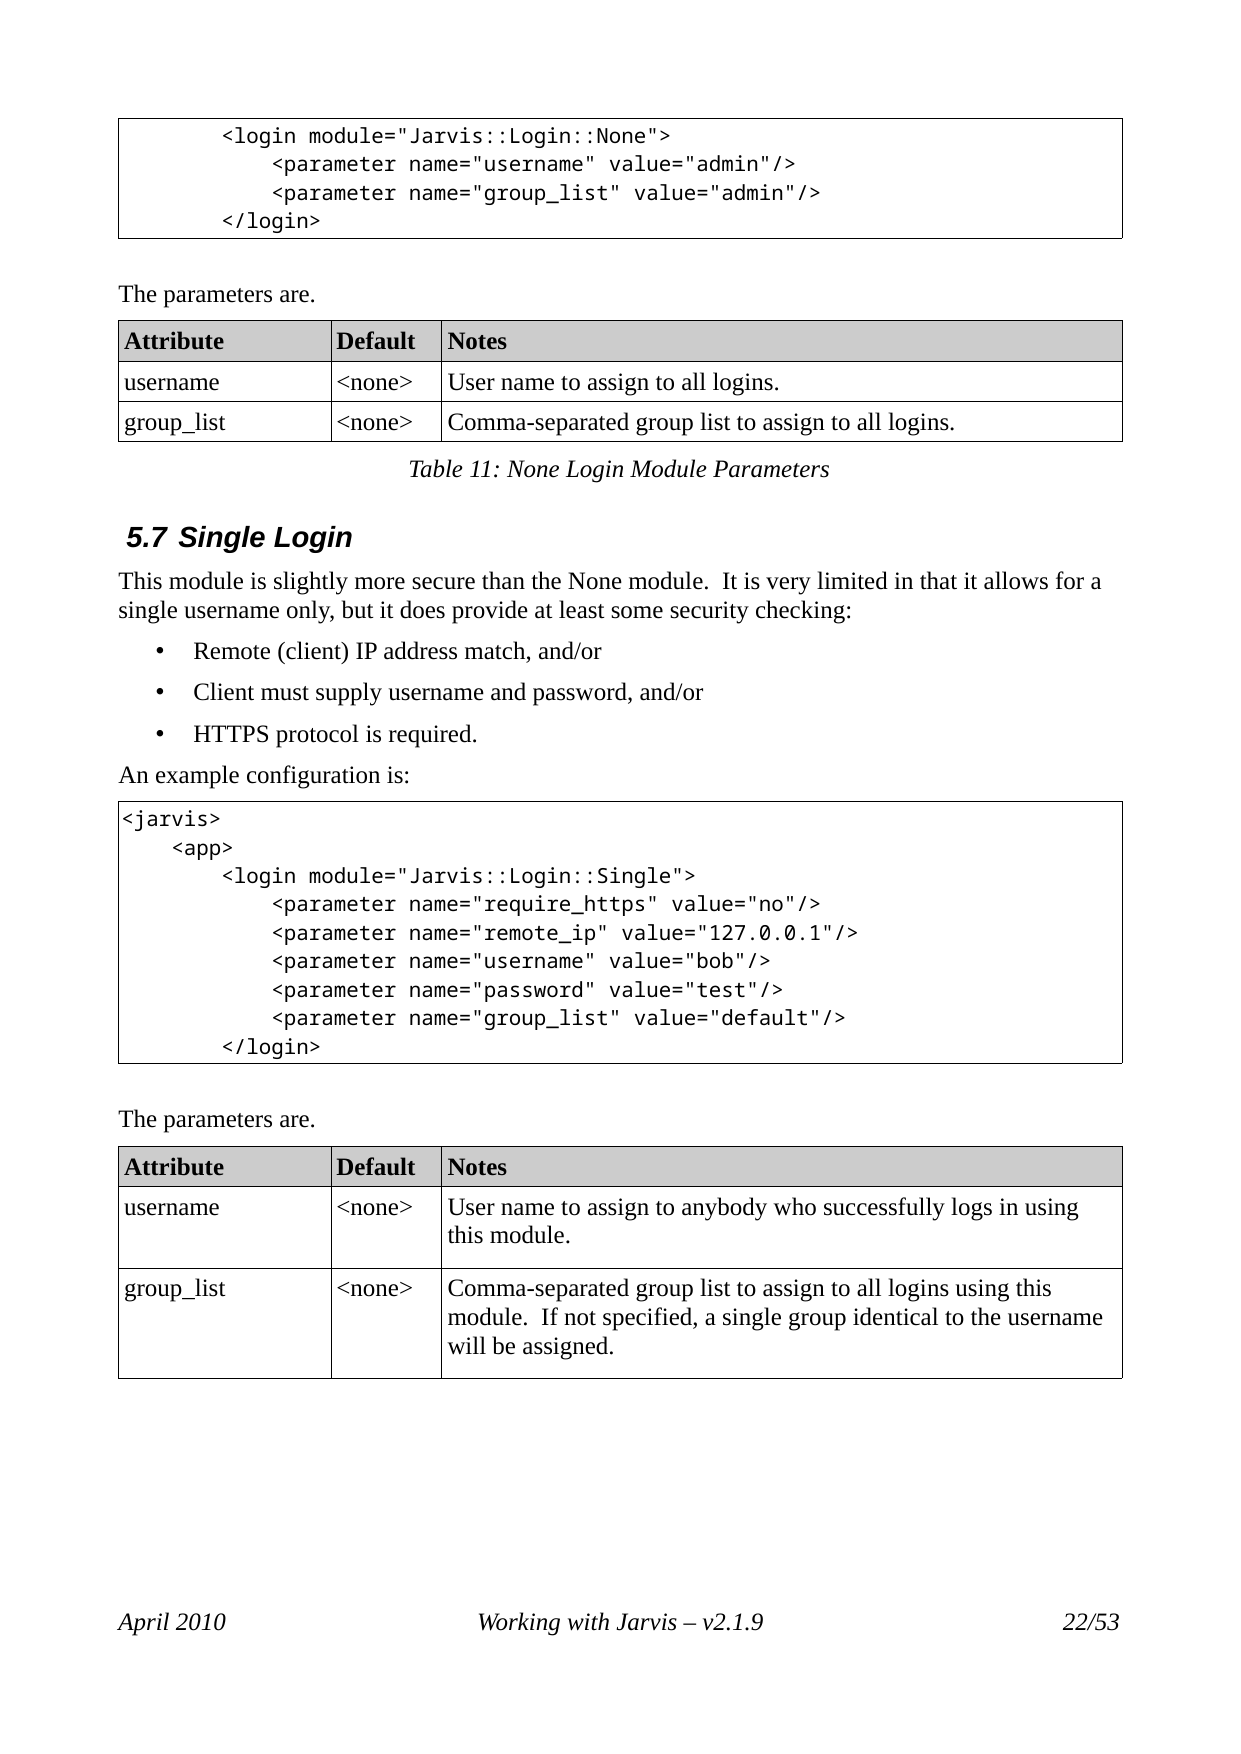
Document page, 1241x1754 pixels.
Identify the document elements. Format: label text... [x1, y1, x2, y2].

table_cell username [119, 362, 331, 401]
text <parameter name="require_https" value="no"/> [119, 887, 1122, 915]
table_cell group_list [119, 1269, 331, 1378]
text Table 11: None Login Module Parameters [118, 454, 1122, 483]
table_cell <none> [332, 402, 441, 441]
text <parameter name="group_list" value="default"/> [119, 1000, 1122, 1029]
text </login> [119, 1029, 1122, 1063]
table_header Notes [442, 1147, 1122, 1186]
text This module is slightly more secure than the None module. It is very limited in that it allows for a single username only, but it does provide at least some security checking: [118, 566, 1122, 624]
text <parameter name="username" value="admin"/> [119, 147, 1122, 175]
table_cell Comma-separated group list to assign to all logins. [442, 402, 1122, 441]
text <parameter name="group_list" value="admin"/> [119, 175, 1122, 203]
table_header Attribute [119, 321, 331, 361]
table_header Notes [442, 321, 1122, 361]
text The parameters are. [118, 279, 1122, 308]
table_cell group_list [119, 402, 331, 441]
text <parameter name="remote_ip" value="127.0.0.1"/> [119, 915, 1122, 943]
subtitle Single Login [118, 520, 1122, 554]
table_header Default [332, 1147, 441, 1186]
table_cell <none> [332, 1187, 441, 1268]
text <parameter name="password" value="test"/> [119, 972, 1122, 1000]
table_header Default [332, 321, 441, 361]
text <login module="Jarvis::Login::Single"> [119, 858, 1122, 887]
text </login> [119, 203, 1122, 238]
text <jarvis> [119, 802, 1122, 830]
table_header Attribute [119, 1147, 331, 1186]
text An example configuration is: [118, 760, 1122, 789]
table_cell <none> [332, 362, 441, 401]
table_cell User name to assign to all logins. [442, 362, 1122, 401]
text <login module="Jarvis::Login::None"> [119, 119, 1122, 147]
text The parameters are. [118, 1104, 1122, 1133]
table_cell username [119, 1187, 331, 1268]
text <parameter name="username" value="bob"/> [119, 943, 1122, 972]
table_cell User name to assign to anybody who successfully logs in using this module. [442, 1187, 1122, 1268]
list Remote (client) IP address match, and/or [156, 636, 1122, 665]
table_cell <none> [332, 1269, 441, 1378]
list HTTPS protocol is required. [156, 719, 1122, 747]
table_cell Comma-separated group list to assign to all logins using this module. If not specified, a single group identical to the username will be assigned. [442, 1269, 1122, 1378]
list Client must supply username and password, and/or [156, 677, 1122, 706]
text <app> [119, 830, 1122, 858]
